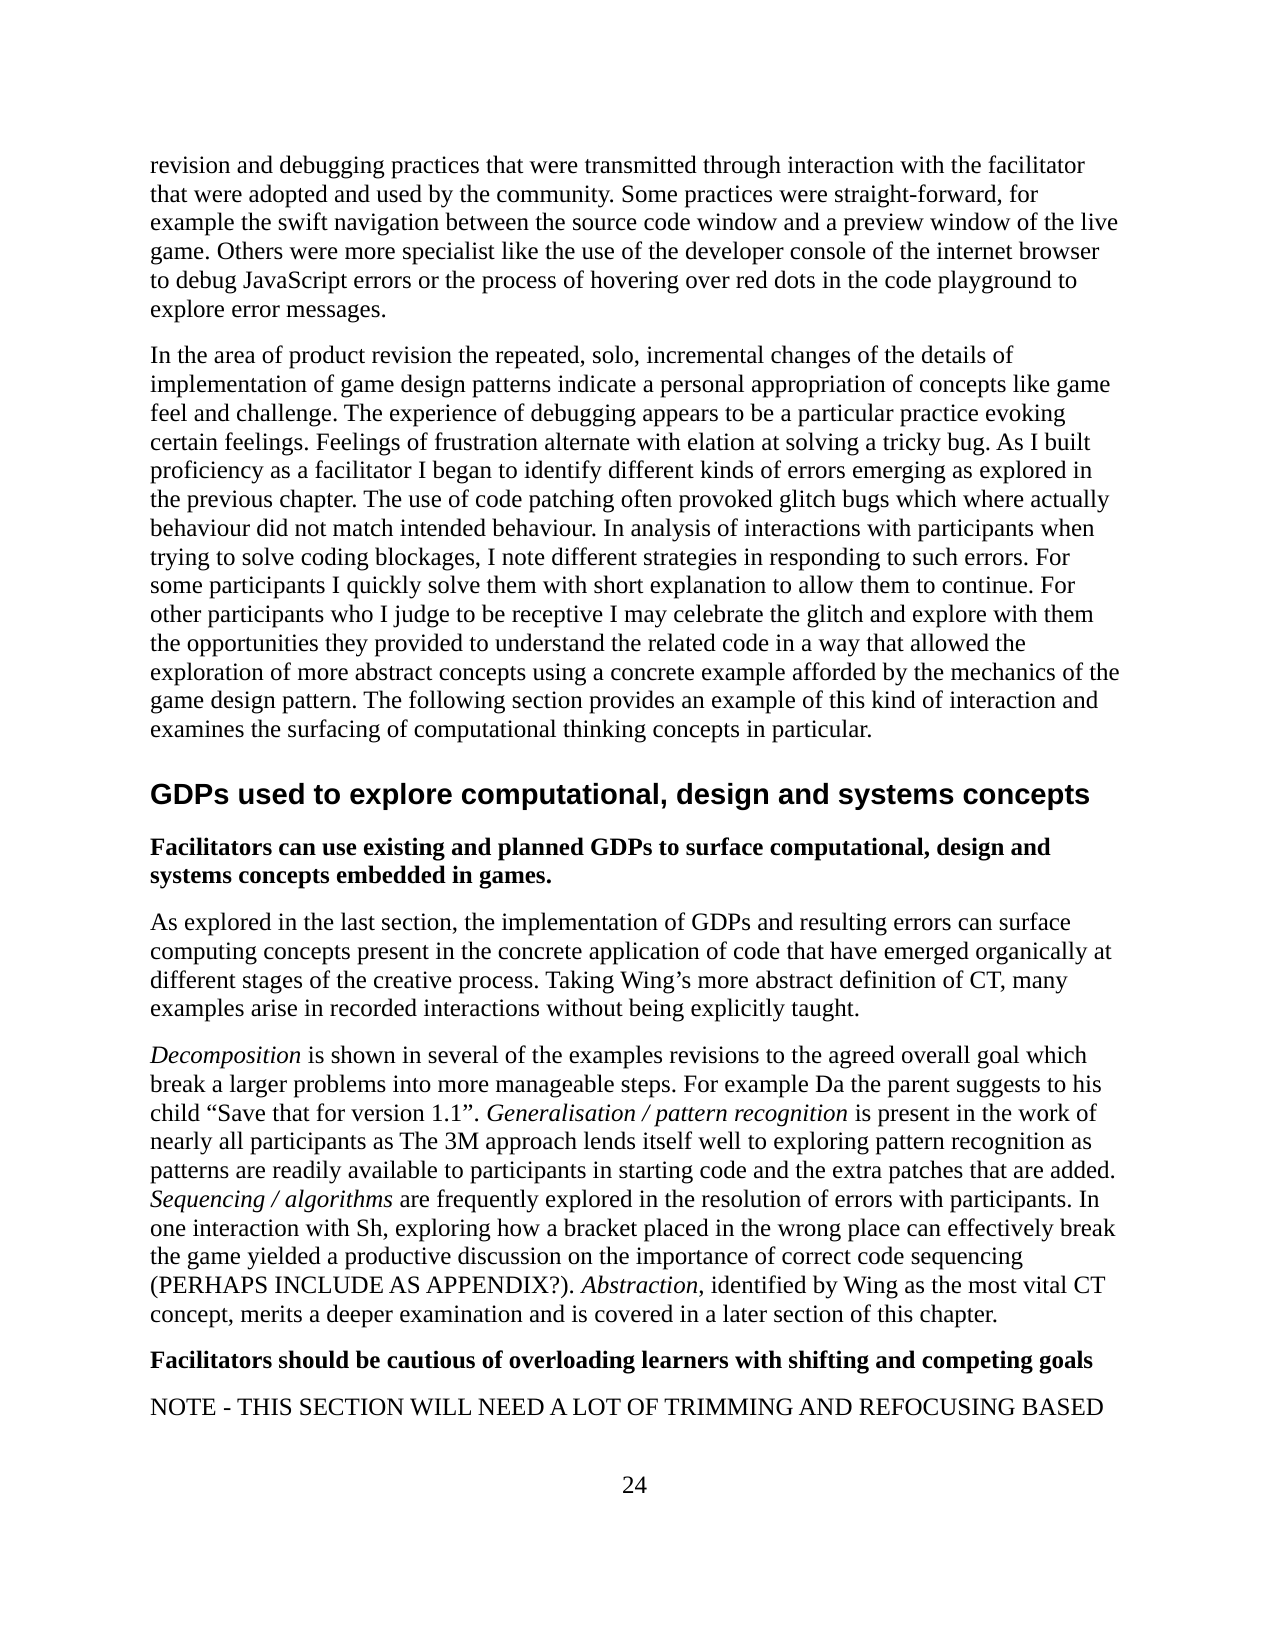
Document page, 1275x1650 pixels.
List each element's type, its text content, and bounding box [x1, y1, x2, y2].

text Facilitators should be cautious of overloading learners with shifting and competing goals [150, 1346, 1125, 1374]
text revision and debugging practices that were transmitted through interaction with the facilitator that were adopted and used by the community. Some practices were straight-forward, for example the swift navigation between the source code window and a preview window of the live game. Others were more specialist like the use of the developer console of the internet browser to debug JavaScript errors or the process of hovering over red dots in the code playground to explore error messages. [150, 150, 1125, 322]
subtitle GDPs used to explore computational, design and systems concepts [150, 777, 1125, 810]
text Decomposition is shown in several of the examples revisions to the agreed overall goal which break a larger problems into more manageable steps. For example Da the parent suggests to his child “Save that for version 1.1”. Generalisation / pattern recognition is present in the work of nearly all participants as The 3M approach lends itself well to exploring pattern recognition as patterns are readily available to participants in starting code and the extra patches that are added. Sequencing / algorithms are frequently explored in the resolution of errors with participants. In one interaction with Sh, exploring how a bracket placed in the wrong place can effectively break the game yielded a productive discussion on the importance of correct code sequencing (PERHAPS INCLUDE AS APPENDIX?). Abstraction, identified by Wing as the most vital CT concept, merits a deeper examination and is covered in a later section of this chapter. [150, 1040, 1125, 1328]
text As explored in the last section, the implementation of GDPs and resulting errors can surface computing concepts present in the concrete application of code that have emerged organically at different stages of the creative process. Taking Wing’s more abstract definition of CT, many examples arise in recorded interactions without being explicitly taught. [150, 907, 1125, 1022]
text In the area of product revision the repeated, solo, incremental changes of the details of implementation of game design patterns indicate a personal appropriation of concepts like game feel and challenge. The experience of debugging appears to be a particular practice evoking certain feelings. Feelings of frustration alternate with elation at solving a tricky bug. As I built proficiency as a facilitator I began to identify different kinds of errors emerging as explored in the previous chapter. The use of code patching often provoked glitch bugs which where actually behaviour did not match intended behaviour. In analysis of interactions with participants when trying to solve coding blockages, I note different strategies in responding to such errors. For some participants I quickly solve them with short explanation to allow them to continue. For other participants who I judge to be receptive I may celebrate the glitch and explore with them the opportunities they provided to understand the related code in a way that allowed the exploration of more abstract concepts using a concrete example afforded by the mechanics of the game design pattern. The following section provides an example of this kind of interaction and examines the surfacing of computational thinking concepts in particular. [150, 340, 1125, 743]
text NOTE - THIS SECTION WILL NEED A LOT OF TRIMMING AND REFOCUSING BASED [150, 1392, 1125, 1421]
text Facilitators can use existing and planned GDPs to surface computational, design and systems concepts embedded in games. [150, 832, 1125, 889]
